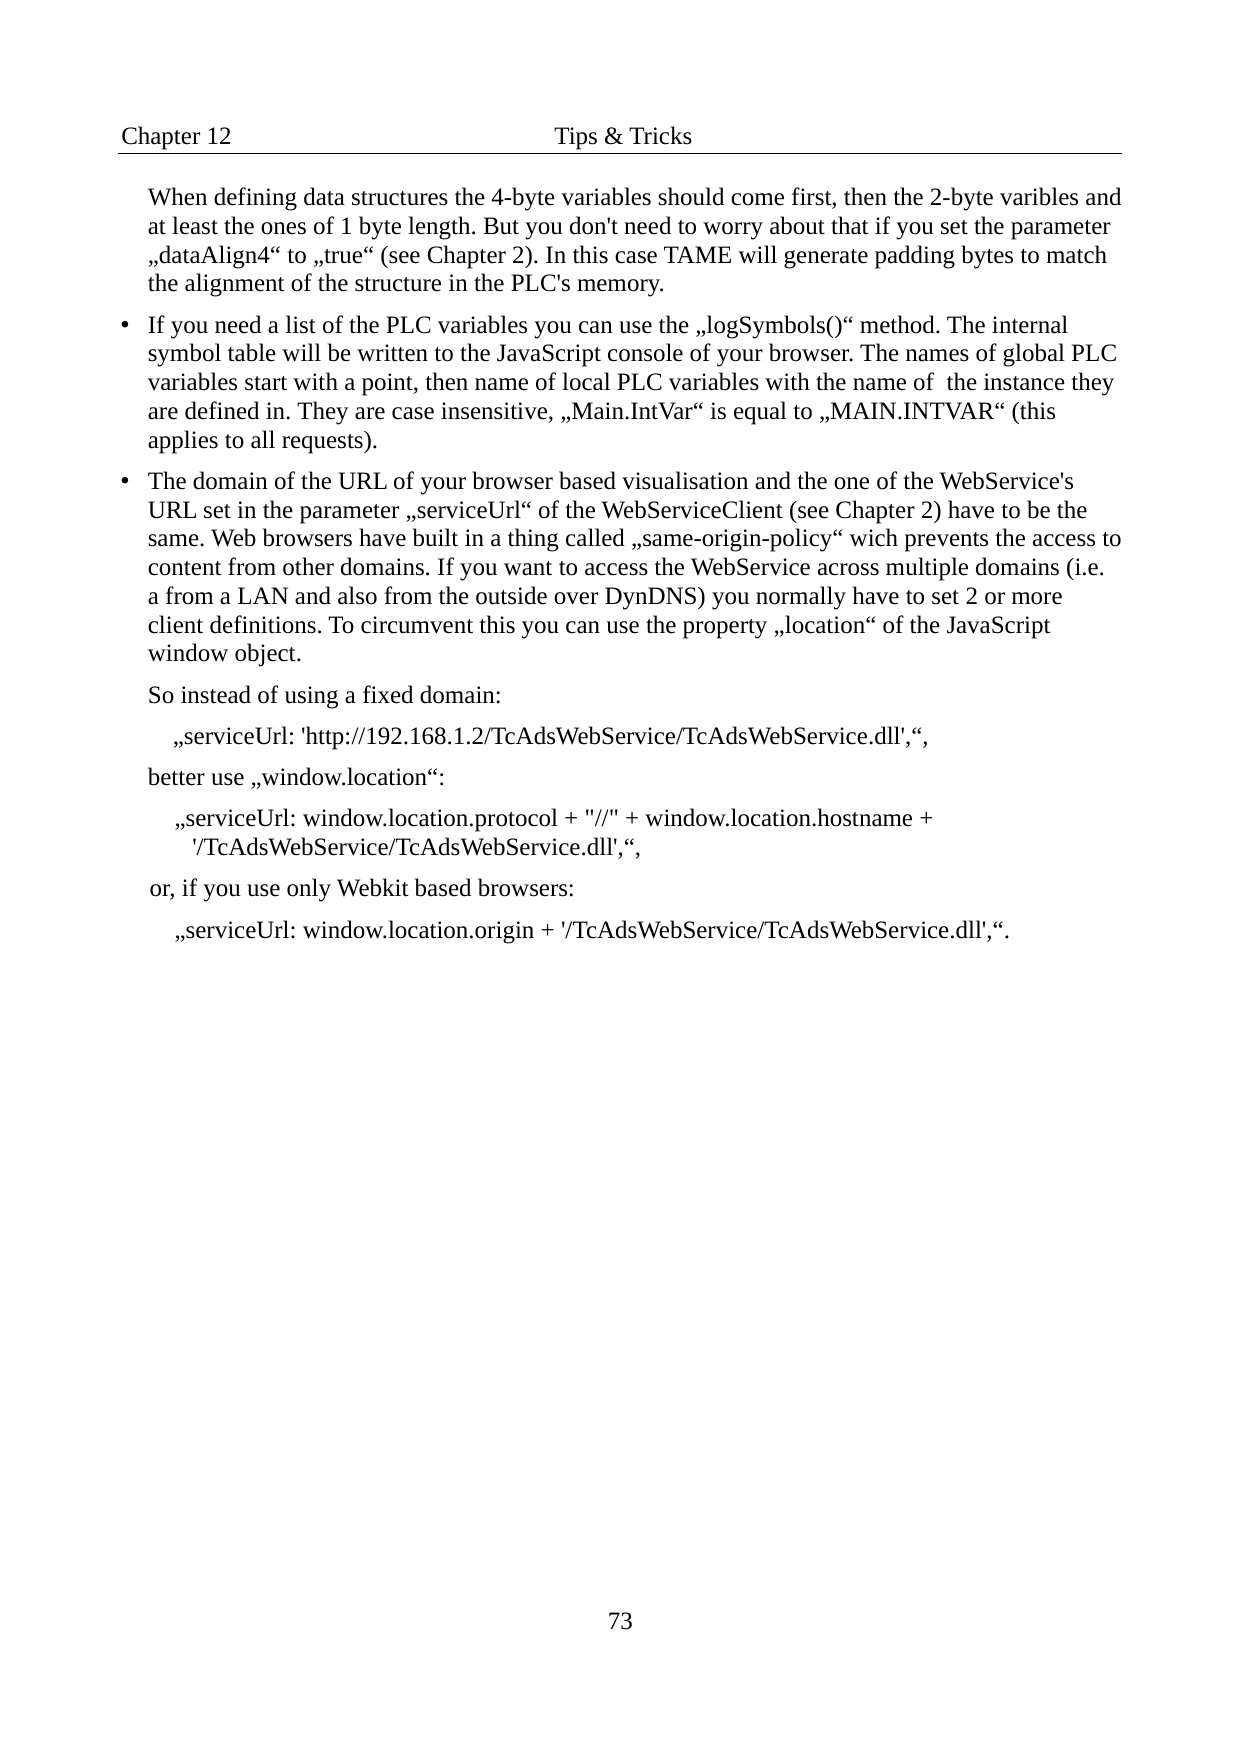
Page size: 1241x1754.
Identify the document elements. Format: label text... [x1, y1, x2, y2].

list When defining data structures the 4-byte variables should come first, then the 2-byte varibles and at least the ones of 1 byte length. But you don't need to worry about that if you set the parameter „dataAlign4“ to „true“ (see Chapter 2). In this case TAME will generate padding bytes to match the alignment of the structure in the PLC's memory. [121, 182, 1122, 297]
list If you need a list of the PLC variables you can use the „logSymbols()“ method. The internal symbol table will be written to the JavaScript console of your browser. The names of global PLC variables start with a point, then name of local PLC variables with the name of the instance they are defined in. They are case insensitive, „Main.IntVar“ is equal to „MAIN.INTVAR“ (this applies to all requests). [121, 310, 1122, 453]
text „serviceUrl: window.location.protocol + "//" + window.location.hostname + '/TcAdsWebService/TcAdsWebService.dll',“, [118, 803, 1122, 861]
text or, if you use only Webkit based browsers: [118, 873, 1122, 902]
list „serviceUrl: 'http://192.168.1.2/TcAdsWebService/TcAdsWebService.dll',“, [121, 721, 1122, 750]
list The domain of the URL of your browser based visualisation and the one of the WebService's URL set in the parameter „serviceUrl“ of the WebServiceClient (see Chapter 2) have to be the same. Web browsers have built in a thing called „same-origin-policy“ wich prevents the access to content from other domains. If you want to access the WebService across multiple domains (i.e. a from a LAN and also from the outside over DynDNS) you normally have to set 2 or more client definitions. To circumvent this you can use the property „location“ of the JavaScript window object. [121, 466, 1122, 667]
list better use „window.location“: [121, 762, 1122, 791]
list So instead of using a fixed domain: [121, 680, 1122, 708]
text „serviceUrl: window.location.origin + '/TcAdsWebService/TcAdsWebService.dll',“. [118, 915, 1122, 943]
